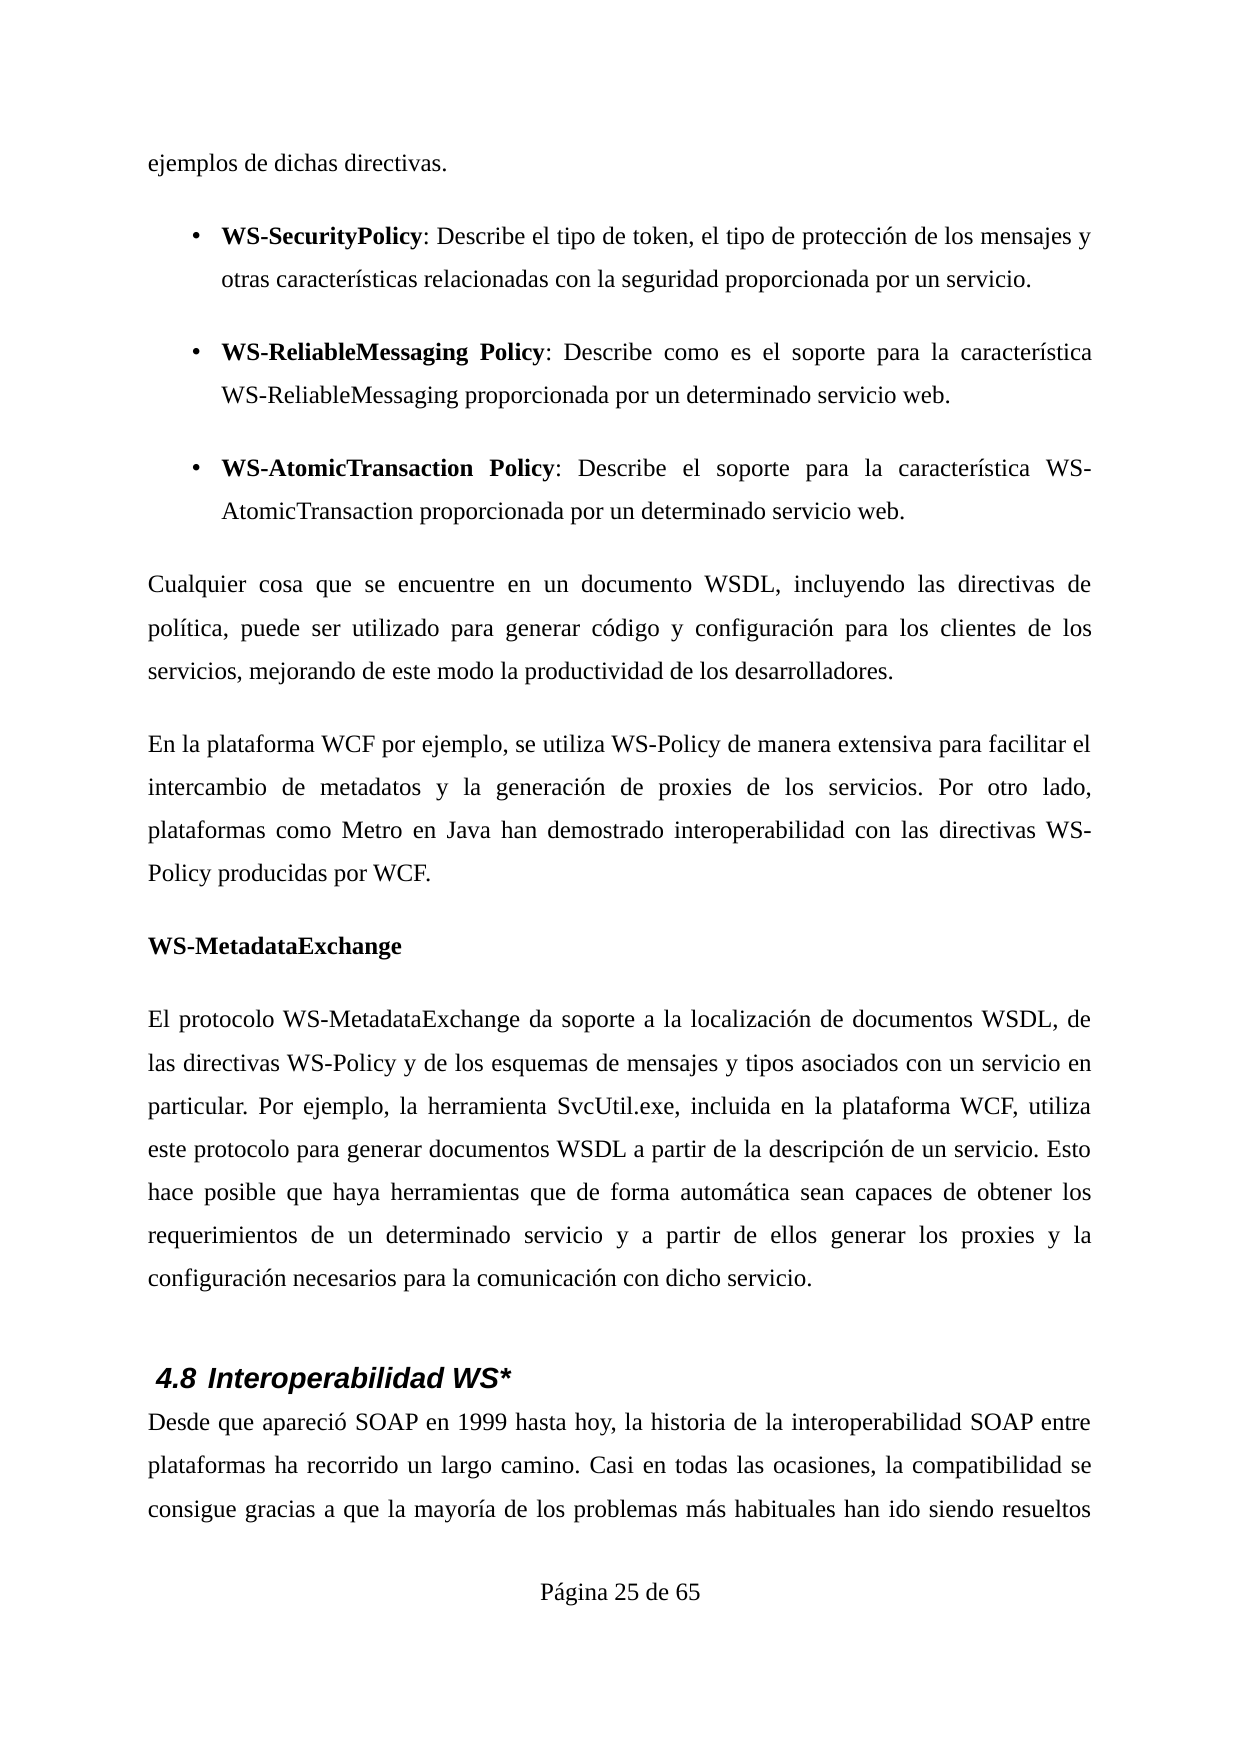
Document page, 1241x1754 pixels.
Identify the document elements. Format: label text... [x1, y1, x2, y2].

text ejemplos de dichas directivas. [148, 148, 1093, 176]
text Desde que apareció SOAP en 1999 hasta hoy, la historia de la interoperabilidad SOAP entre plataformas ha recorrido un largo camino. Casi en todas las ocasiones, la compatibilidad se consigue gracias a que la mayoría de los problemas más habituales han ido siendo resueltos [148, 1407, 1093, 1522]
text Cualquier cosa que se encuentre en un documento WSDL, incluyendo las directivas de política, puede ser utilizado para generar código y configuración para los clientes de los servicios, mejorando de este modo la productividad de los desarrolladores. [148, 569, 1093, 684]
list WS-AtomicTransaction Policy: Describe el soporte para la característica WS-AtomicTransaction proporcionada por un determinado servicio web. [192, 453, 1093, 525]
text En la plataforma WCF por ejemplo, se utiliza WS-Policy de manera extensiva para facilitar el intercambio de metadatos y la generación de proxies de los servicios. Por otro lado, plataformas como Metro en Java han demostrado interoperabilidad con las directivas WS-Policy producidas por WCF. [148, 729, 1093, 887]
subtitle Interoperabilidad WS* [148, 1361, 1093, 1395]
list WS-ReliableMessaging Policy: Describe como es el soporte para la característica WS-ReliableMessaging proporcionada por un determinado servicio web. [192, 337, 1093, 409]
text WS-MetadataExchange [148, 931, 1093, 960]
text El protocolo WS-MetadataExchange da soporte a la localización de documentos WSDL, de las directivas WS-Policy y de los esquemas de mensajes y tipos asociados con un servicio en particular. Por ejemplo, la herramienta SvcUtil.exe, incluida en la plataforma WCF, utiliza este protocolo para generar documentos WSDL a partir de la descripción de un servicio. Esto hace posible que haya herramientas que de forma automática sean capaces de obtener los requerimientos de un determinado servicio y a partir de ellos generar los proxies y la configuración necesarios para la comunicación con dicho servicio. [148, 1004, 1093, 1292]
list WS-SecurityPolicy: Describe el tipo de token, el tipo de protección de los mensajes y otras características relacionadas con la seguridad proporcionada por un servicio. [192, 221, 1093, 293]
